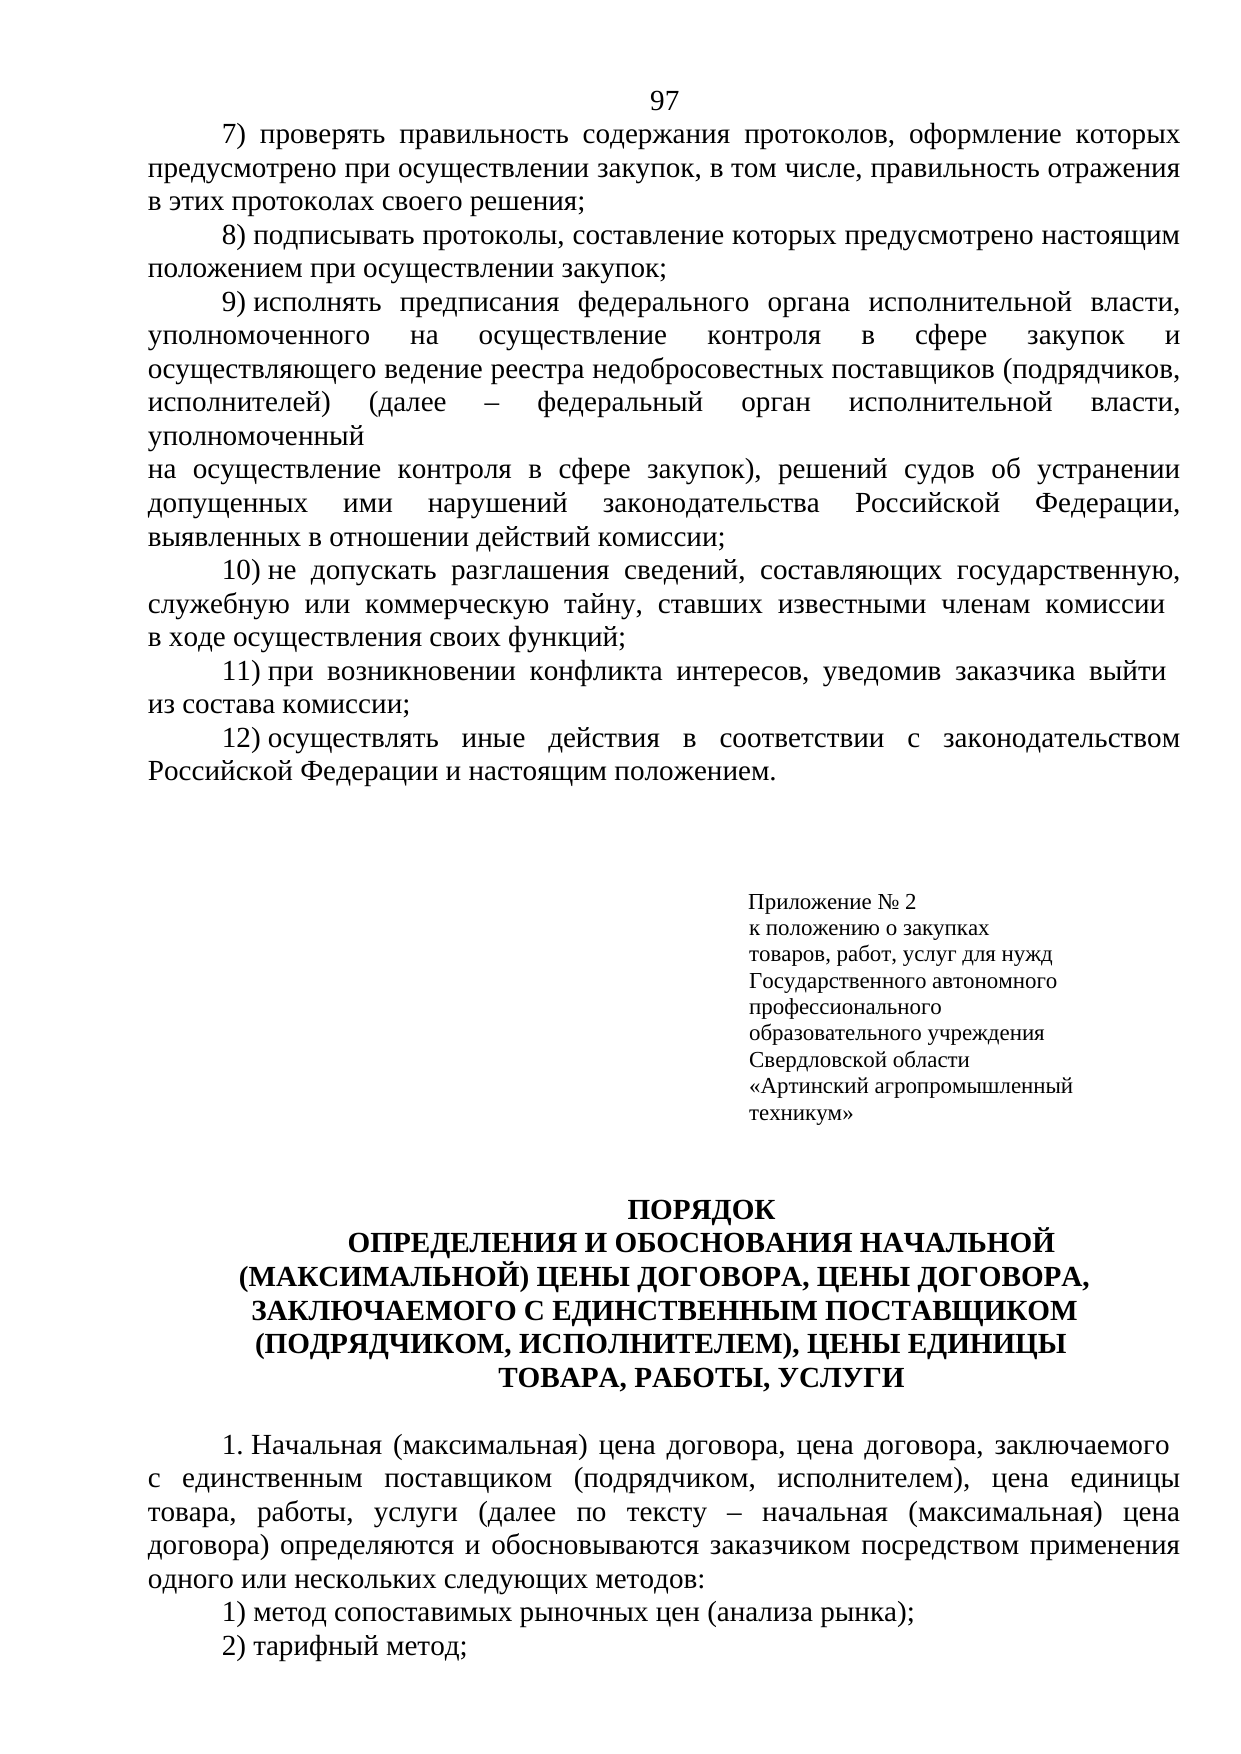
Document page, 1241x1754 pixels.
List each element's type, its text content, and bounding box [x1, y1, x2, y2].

text «Артинский агропромышленный [148, 1072, 1181, 1098]
text к положению о закупках [148, 914, 1181, 940]
text 1) метод сопоставимых рыночных цен (анализа рынка); [148, 1594, 1181, 1628]
text техникум» [148, 1098, 1181, 1125]
text ТОВАРА, РАБОТЫ, УСЛУГИ [148, 1360, 1181, 1393]
text 11) при возникновении конфликта интересов, уведомив заказчика выйти из состава комиссии; [148, 653, 1181, 720]
text Государственного автономного [148, 967, 1181, 993]
text ОПРЕДЕЛЕНИЯ И ОБОСНОВАНИЯ НАЧАЛЬНОЙ (МАКСИМАЛЬНОЙ) ЦЕНЫ ДОГОВОРА, ЦЕНЫ ДОГОВОРА, ЗАКЛЮЧАЕМОГО С ЕДИНСТВЕННЫМ ПОСТАВЩИКОМ (ПОДРЯДЧИКОМ, ИСПОЛНИТЕЛЕМ), ЦЕНЫ ЕДИНИЦЫ [148, 1226, 1181, 1360]
text 1. Начальная (максимальная) цена договора, цена договора, заключаемого с единственным поставщиком (подрядчиком, исполнителем), цена единицы товара, работы, услуги (далее по тексту – начальная (максимальная) цена договора) определяются и обосновываются заказчиком посредством применения одного или нескольких следующих методов: [148, 1427, 1181, 1594]
text Свердловской области [148, 1046, 1181, 1072]
text ПОРЯДОК [148, 1192, 1181, 1226]
text 9) исполнять предписания федерального органа исполнительной власти, уполномоченного на осуществление контроля в сфере закупок и осуществляющего ведение реестра недобросовестных поставщиков (подрядчиков, исполнителей) (далее – федеральный орган исполнительной власти, уполномоченный на осуществление контроля в сфере закупок), решений судов об устранении допущенных ими нарушений законодательства Российской Федерации, выявленных в отношении действий комиссии; [148, 284, 1181, 552]
text Приложение № 2 [148, 888, 1181, 914]
text профессионального [148, 993, 1181, 1019]
text 2) тарифный метод; [148, 1628, 1181, 1662]
text образовательного учреждения [148, 1019, 1181, 1046]
text 10) не допускать разглашения сведений, составляющих государственную, служебную или коммерческую тайну, ставших известными членам комиссии в ходе осуществления своих функций; [148, 552, 1181, 653]
text товаров, работ, услуг для нужд [148, 940, 1181, 967]
text 8) подписывать протоколы, составление которых предусмотрено настоящим положением при осуществлении закупок; [148, 217, 1181, 284]
text 12) осуществлять иные действия в соответствии с законодательством Российской Федерации и настоящим положением. [148, 720, 1181, 787]
text 7) проверять правильность содержания протоколов, оформление которых предусмотрено при осуществлении закупок, в том числе, правильность отражения в этих протоколах своего решения; [148, 116, 1181, 217]
